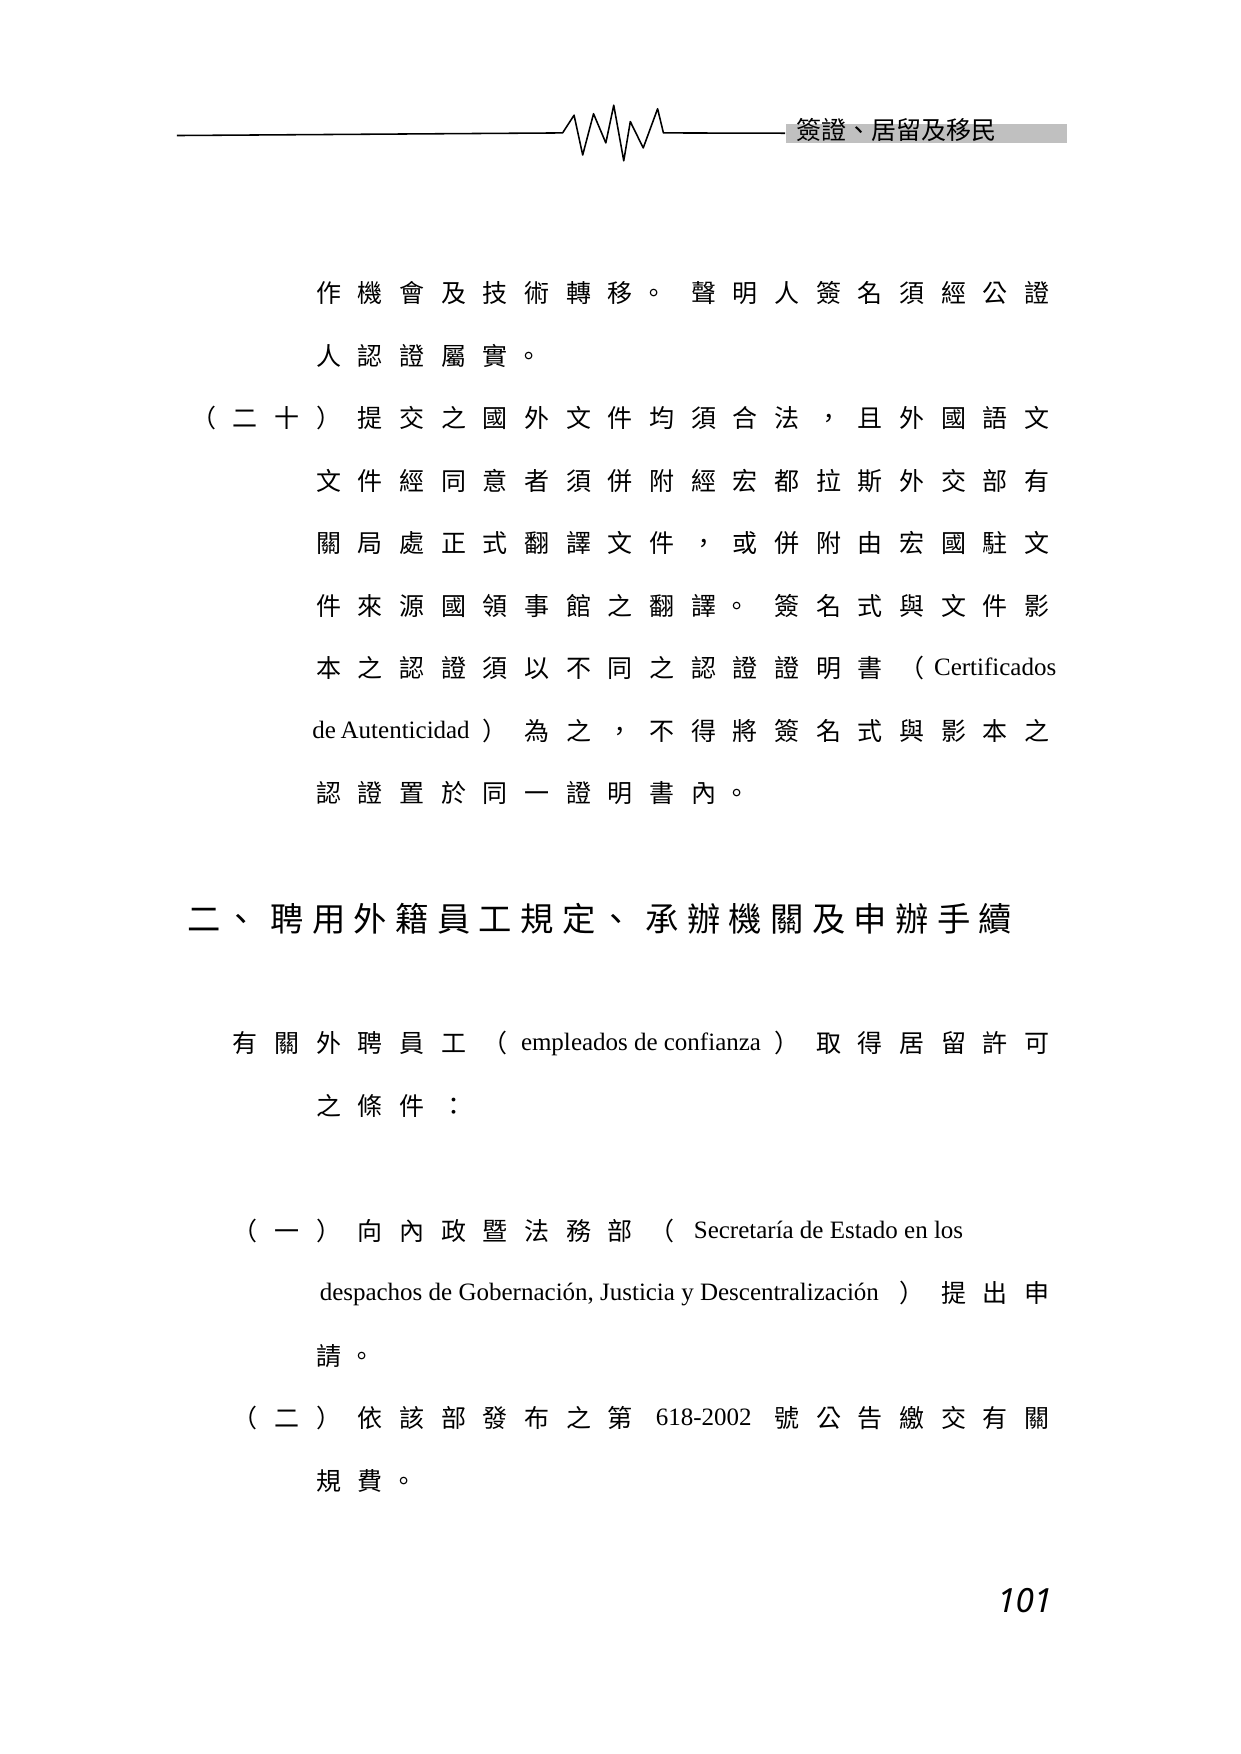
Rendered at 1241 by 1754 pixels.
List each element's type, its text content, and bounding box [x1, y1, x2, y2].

text （二十）提交之國外文件均須合法，且外國語文文件經同意者須併附經宏都拉斯外交部有關局處正式翻譯文件，或併附由宏國駐文件來源國領事館之翻譯。簽名式與文件影本之認證須以不同之認證證明書（Certificados de Autenticidad）為之，不得將簽名式與影本之認證置於同一證明書內。 [183, 375, 1058, 813]
text （一）向內政暨法務部（Secretaría de Estado en los despachos de Gobernación, Justicia y Descentralización）提出申請。 [207, 1188, 1058, 1375]
text （二）依該部發布之第618-2002號公告繳交有關規費。 [207, 1375, 1058, 1500]
text 有關外聘員工（empleados de confianza）取得居留許可之條件： [207, 1000, 1058, 1125]
text 二、聘用外籍員工規定、承辦機關及申辦手續 [183, 875, 1058, 938]
text 作機會及技術轉移。聲明人簽名須經公證人認證屬實。 [183, 250, 1058, 375]
